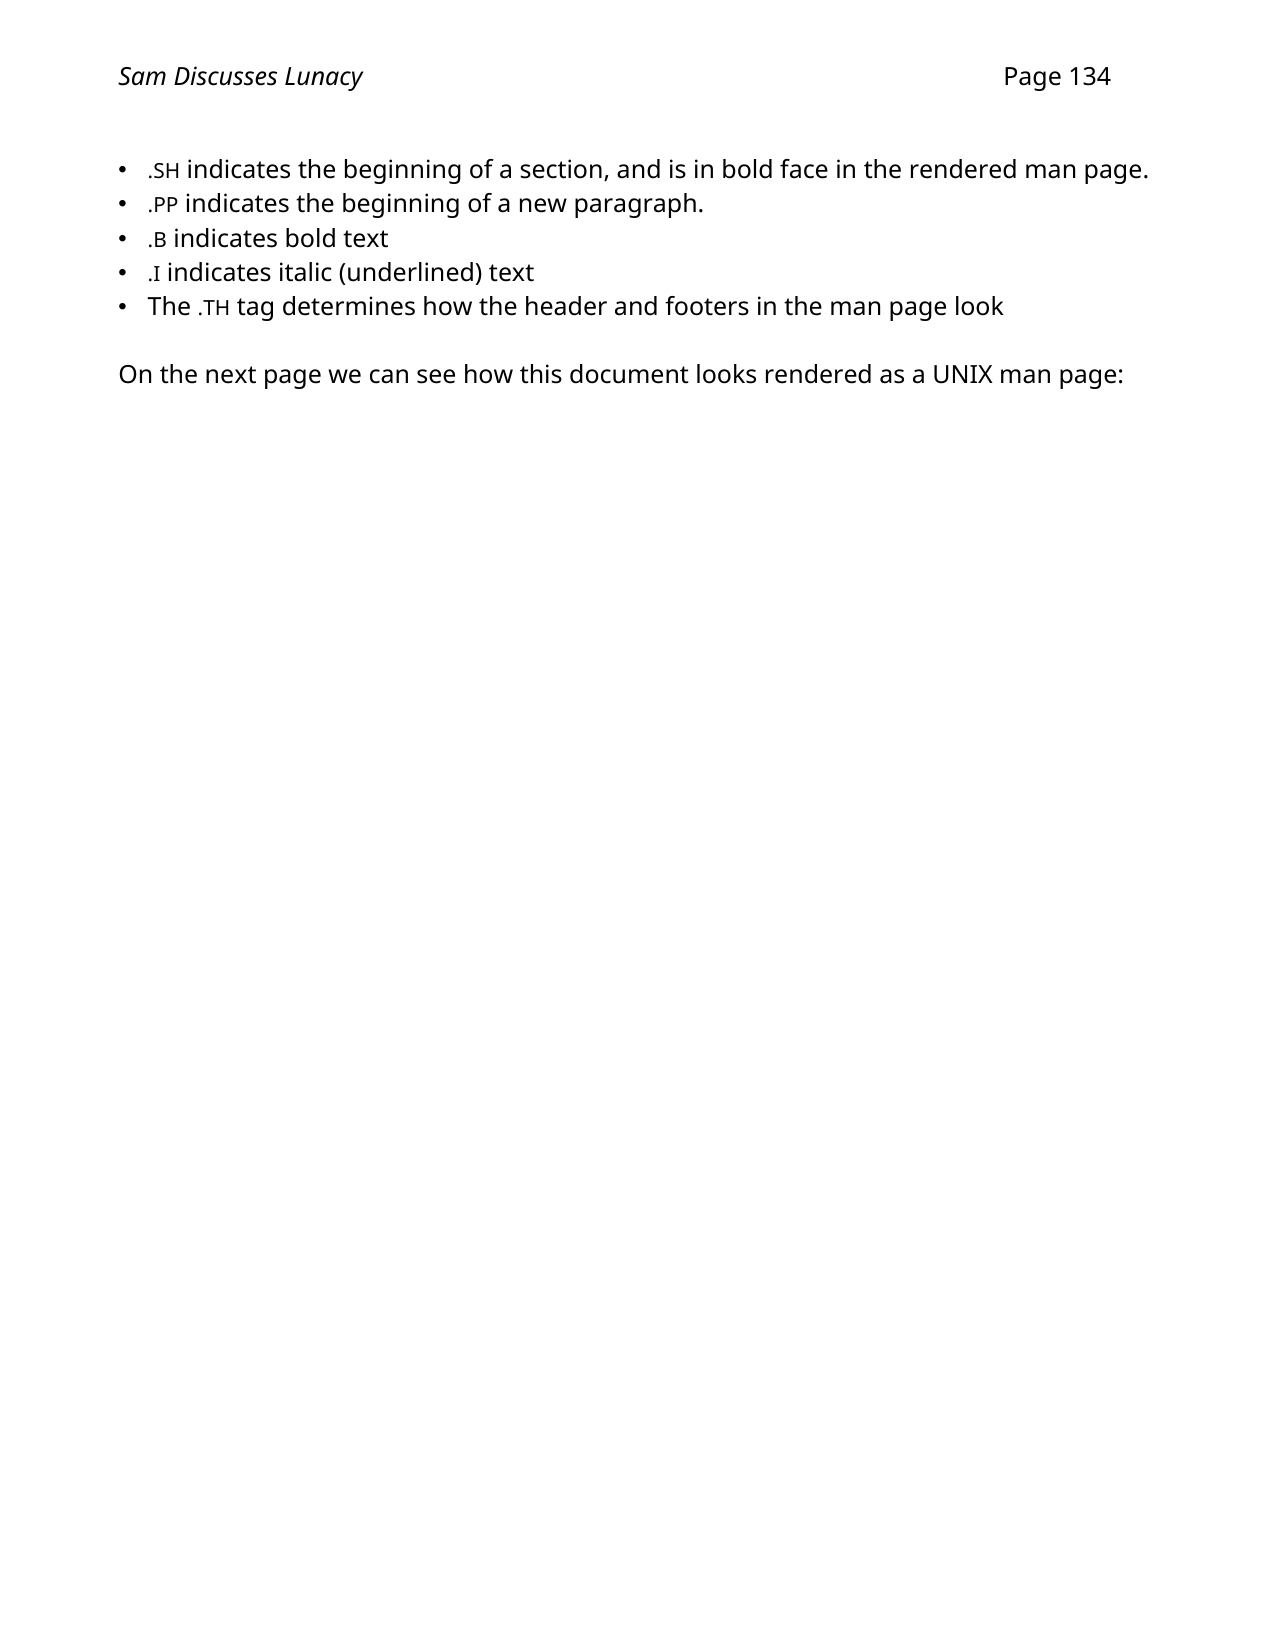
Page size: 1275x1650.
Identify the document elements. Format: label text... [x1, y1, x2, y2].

text On the next page we can see how this document looks rendered as a UNIX man page: [118, 356, 1157, 391]
list .I indicates italic (underlined) text [118, 254, 1157, 288]
list .SH indicates the beginning of a section, and is in bold face in the rendered man page. [118, 152, 1157, 186]
list The .TH tag determines how the header and footers in the man page look [118, 288, 1157, 322]
list .B indicates bold text [118, 220, 1157, 254]
list .PP indicates the beginning of a new paragraph. [118, 186, 1157, 220]
